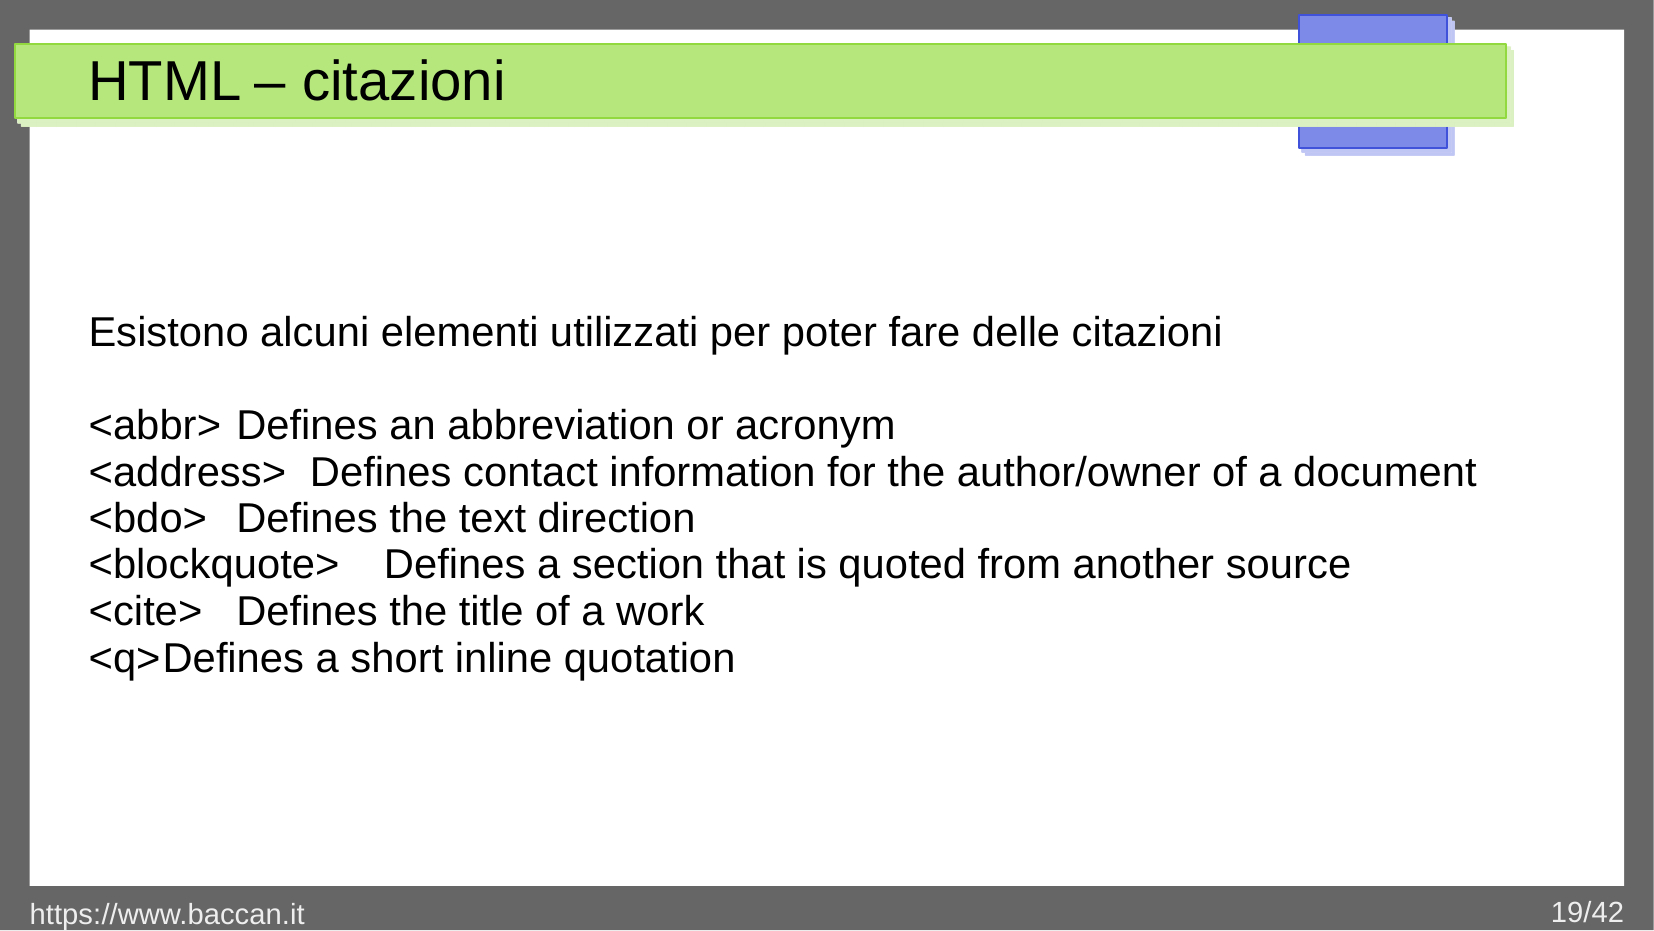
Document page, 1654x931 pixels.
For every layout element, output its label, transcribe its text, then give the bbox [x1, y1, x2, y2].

title HTML – citazioni [88, 44, 1506, 119]
text_box Esistono alcuni elementi utilizzati per poter fare delle citazioni <abbr> Defines an abbreviation or acronym <address> Defines contact information for the author/owner of a document <bdo> Defines the text direction <blockquote> Defines a section that is quoted from another source <cite> Defines the title of a work <q> Defines a short inline quotation [88, 169, 1565, 821]
